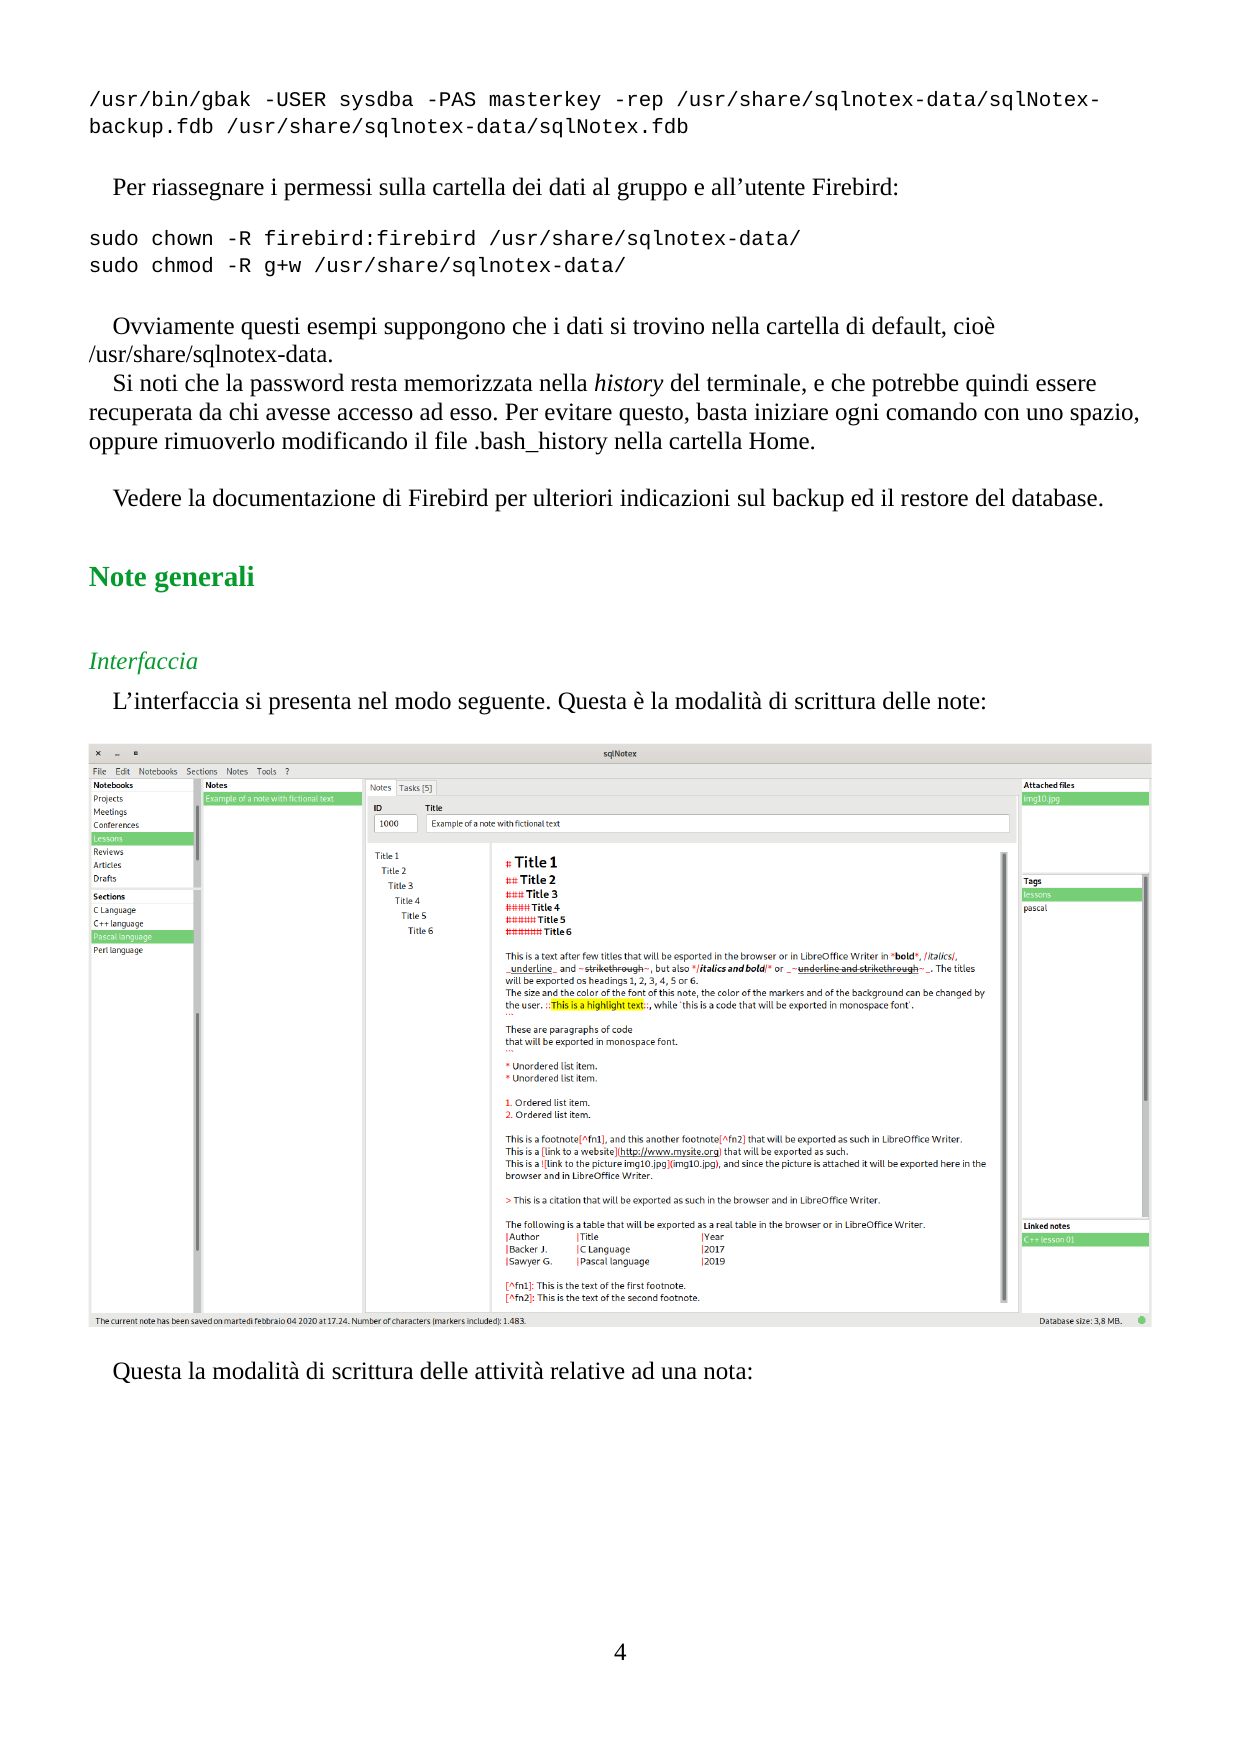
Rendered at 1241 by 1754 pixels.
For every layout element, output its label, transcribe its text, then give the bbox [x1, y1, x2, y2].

text sudo chown -R firebird:firebird /usr/share/sqlnotex-data/ [88, 228, 1152, 251]
picture [88, 743, 1152, 1327]
text /usr/bin/gbak -USER sysdba -PAS masterkey -rep /usr/share/sqlnotex-data/sqlNotex-backup.fdb /usr/share/sqlnotex-data/sqlNotex.fdb [88, 88, 1152, 139]
text Ovviamente questi esempi suppongono che i dati si trovino nella cartella di default, cioè /usr/share/sqlnotex-data. [88, 311, 1152, 368]
subtitle Note generali [88, 559, 1152, 593]
subtitle Interfaccia [88, 646, 1152, 675]
text sudo chmod -R g+w /usr/share/sqlnotex-data/ [88, 255, 1152, 278]
text Questa la modalità di scrittura delle attività relative ad una nota: [88, 1356, 1152, 1384]
text Vedere la documentazione di Firebird per ulteriori indicazioni sul backup ed il restore del database. [88, 483, 1152, 512]
text Per riassegnare i permessi sulla cartella dei dati al gruppo e all’utente Firebird: [88, 172, 1152, 200]
text L’interfaccia si presenta nel modo seguente. Questa è la modalità di scrittura delle note: [88, 686, 1152, 715]
text Si noti che la password resta memorizzata nella history del terminale, e che potrebbe quindi essere recuperata da chi avesse accesso ad esso. Per evitare questo, basta iniziare ogni comando con uno spazio, oppure rimuoverlo modificando il file .bash_history nella cartella Home. [88, 368, 1152, 454]
